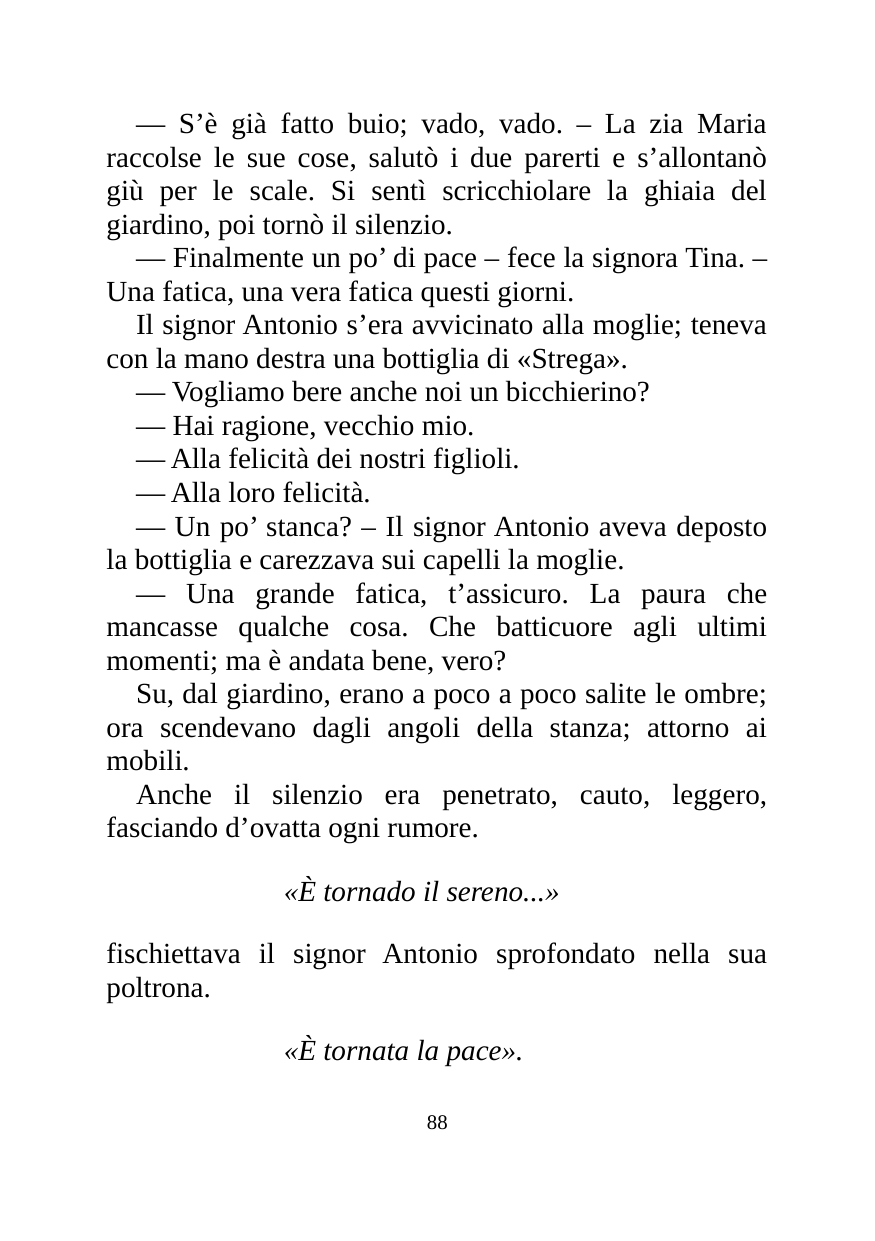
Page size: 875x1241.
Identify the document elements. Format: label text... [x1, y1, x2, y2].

text — S’è già fatto buio; vado, vado. – La zia Maria raccolse le sue cose, salutò i due parerti e s’allontanò giù per le scale. Si sentì scricchiolare la ghiaia del giardino, poi tornò il silenzio. [106, 106, 768, 240]
text Il signor Antonio s’era avvicinato alla moglie; teneva con la mano destra una bottiglia di «Strega». [106, 307, 768, 374]
text — Hai ragione, vecchio mio. [106, 408, 768, 442]
text Anche il silenzio era penetrato, cauto, leggero, fasciando d’ovatta ogni rumore. [106, 777, 768, 844]
text «È tornata la pace». [283, 1033, 768, 1067]
text Su, dal giardino, erano a poco a poco salite le ombre; ora scendevano dagli angoli della stanza; attorno ai mobili. [106, 676, 768, 777]
text — Un po’ stanca? – Il signor Antonio aveva deposto la bottiglia e carezzava sui capelli la moglie. [106, 509, 768, 576]
text «È tornado il sereno...» [283, 874, 768, 907]
text — Alla loro felicità. [106, 475, 768, 509]
text — Finalmente un po’ di pace – fece la signora Tina. – Una fatica, una vera fatica questi giorni. [106, 240, 768, 307]
text — Alla felicità dei nostri figlioli. [106, 442, 768, 475]
text — Una grande fatica, t’assicuro. La paura che mancasse qualche cosa. Che batticuore agli ultimi momenti; ma è andata bene, vero? [106, 576, 768, 676]
text fischiettava il signor Antonio sprofondato nella sua poltrona. [106, 937, 768, 1004]
text — Vogliamo bere anche noi un bicchierino? [106, 374, 768, 408]
